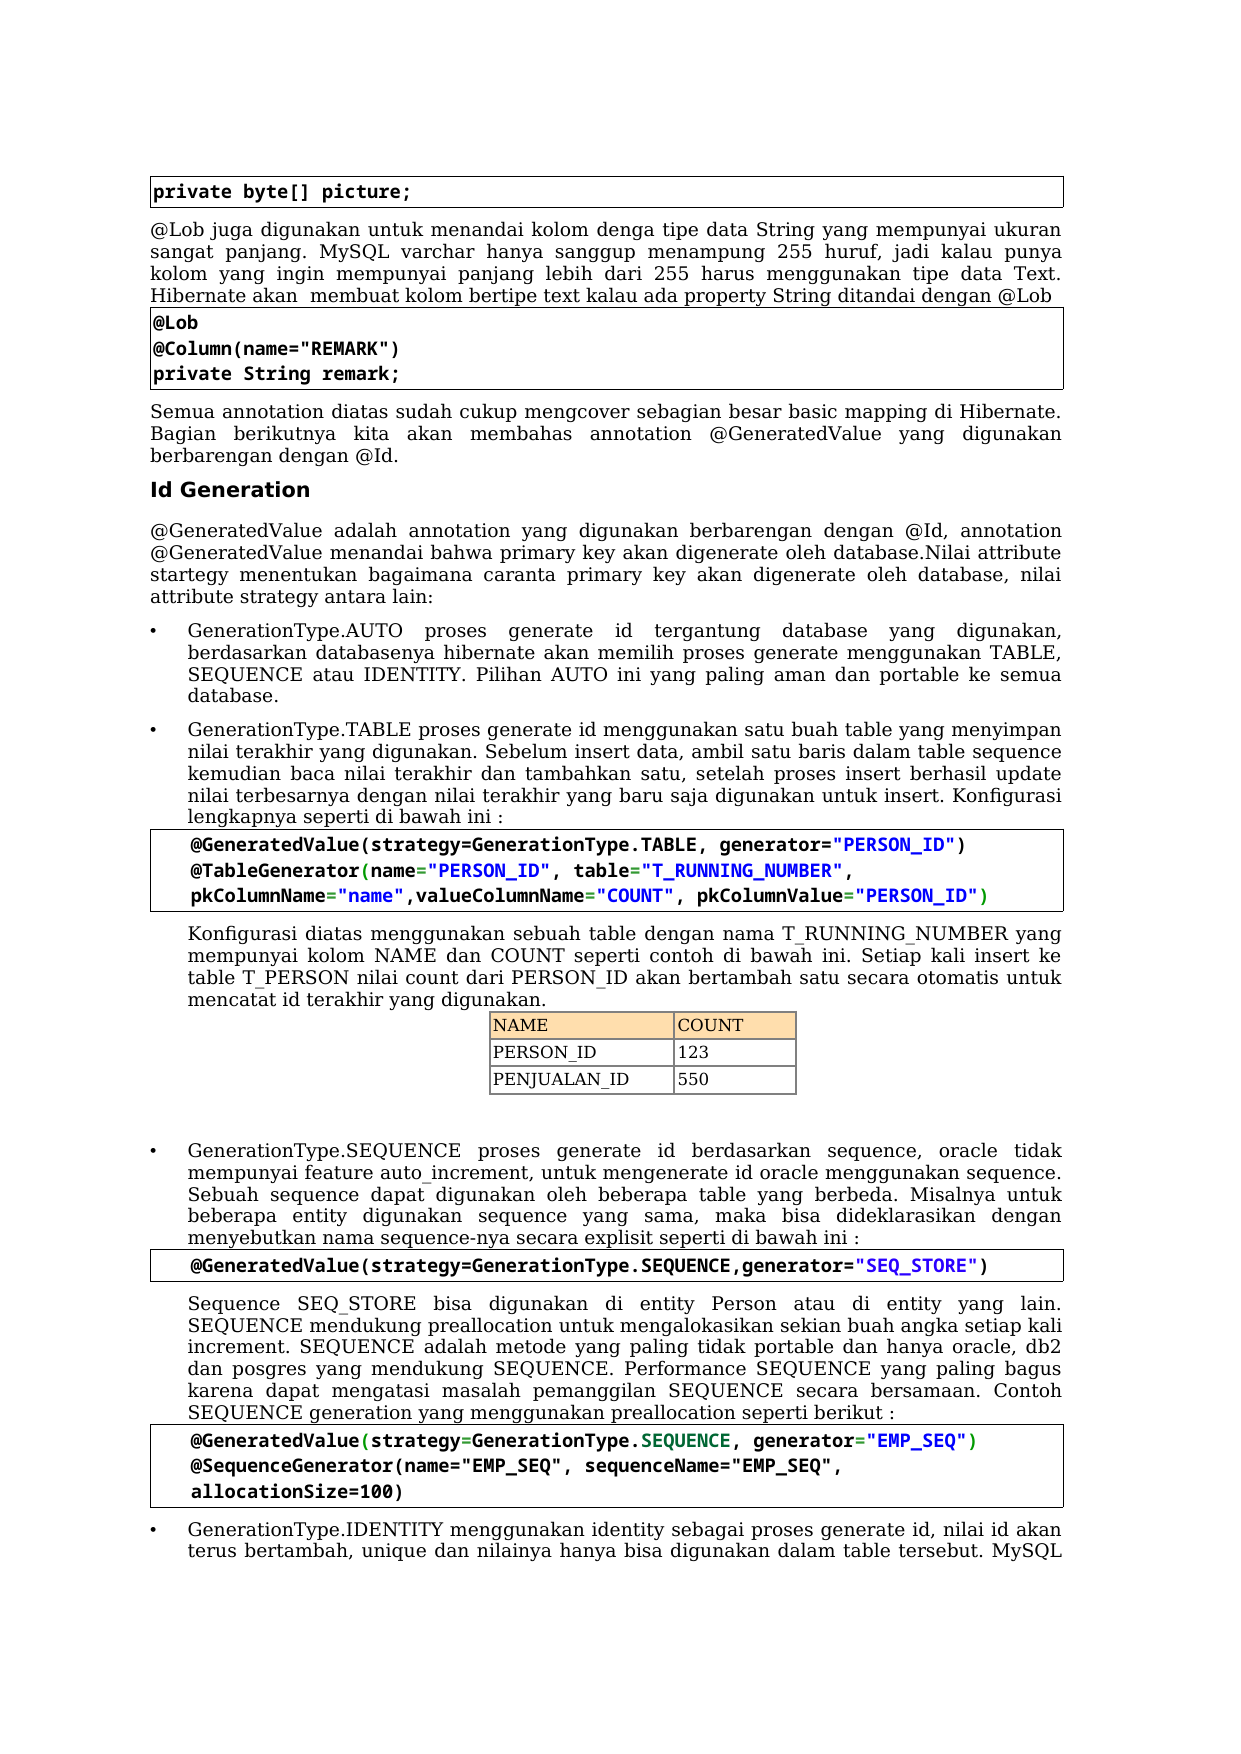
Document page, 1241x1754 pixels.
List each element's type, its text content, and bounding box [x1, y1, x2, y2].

list @GeneratedValue(strategy=GenerationType.TABLE, generator="PERSON_ID") @TableGenerator(name="PERSON_ID", table="T_RUNNING_NUMBER", pkColumnName="name",valueColumnName="COUNT", pkColumnValue="PERSON_ID") [151, 830, 1063, 911]
table_cell 550 [675, 1067, 795, 1092]
text @Lob [151, 308, 1063, 332]
list GenerationType.AUTO proses generate id tergantung database yang digunakan, berdasarkan databasenya hibernate akan memilih proses generate menggunakan TABLE, SEQUENCE atau IDENTITY. Pilihan AUTO ini yang paling aman dan portable ke semua database. [150, 620, 1063, 707]
list @SequenceGenerator(name="EMP_SEQ", sequenceName="EMP_SEQ", allocationSize=100) [151, 1449, 1063, 1507]
list GenerationType.IDENTITY menggunakan identity sebagai proses generate id, nilai id akan terus bertambah, unique dan nilainya hanya bisa digunakan dalam table tersebut. MySQL [150, 1519, 1063, 1562]
table_cell 123 [675, 1040, 795, 1065]
list GenerationType.SEQUENCE proses generate id berdasarkan sequence, oracle tidak mempunyai feature auto_increment, untuk mengenerate id oracle menggunakan sequence. Sebuah sequence dapat digunakan oleh beberapa table yang berbeda. Misalnya untuk beberapa entity digunakan sequence yang sama, maka bisa dideklarasikan dengan menyebutkan nama sequence-nya secara explisit seperti di bawah ini : [150, 1140, 1063, 1249]
text private byte[] picture; [151, 177, 1063, 207]
table_cell PERSON_ID [491, 1040, 673, 1065]
text Semua annotation diatas sudah cukup mengcover sebagian besar basic mapping di Hibernate. Bagian berikutnya kita akan membahas annotation @GeneratedValue yang digunakan berbarengan dengan @Id. [150, 401, 1063, 467]
table_header NAME [491, 1013, 673, 1038]
text @Column(name="REMARK") [151, 332, 1063, 358]
table_cell PENJUALAN_ID [491, 1067, 673, 1092]
text @Lob juga digunakan untuk menandai kolom denga tipe data String yang mempunyai ukuran sangat panjang. MySQL varchar hanya sanggup menampung 255 huruf, jadi kalau punya kolom yang ingin mempunyai panjang lebih dari 255 harus menggunakan tipe data Text. Hibernate akan membuat kolom bertipe text kalau ada property String ditandai dengan @Lob [150, 219, 1063, 307]
text private String remark; [151, 358, 1063, 389]
list GenerationType.TABLE proses generate id menggunakan satu buah table yang menyimpan nilai terakhir yang digunakan. Sebelum insert data, ambil satu baris dalam table sequence kemudian baca nilai terakhir dan tambahkan satu, setelah proses insert berhasil update nilai terbesarnya dengan nilai terakhir yang baru saja digunakan untuk insert. Konfigurasi lengkapnya seperti di bawah ini : [150, 719, 1063, 828]
list @GeneratedValue(strategy=GenerationType.SEQUENCE, generator="EMP_SEQ") [151, 1425, 1063, 1449]
text @GeneratedValue adalah annotation yang digunakan berbarengan dengan @Id, annotation @GeneratedValue menandai bahwa primary key akan digenerate oleh database.Nilai attribute startegy menentukan bagaimana caranta primary key akan digenerate oleh database, nilai attribute strategy antara lain: [150, 521, 1063, 608]
list Konfigurasi diatas menggunakan sebuah table dengan nama T_RUNNING_NUMBER yang mempunyai kolom NAME dan COUNT seperti contoh di bawah ini. Setiap kali insert ke table T_PERSON nilai count dari PERSON_ID akan bertambah satu secara otomatis untuk mencatat id terakhir yang digunakan. [150, 923, 1063, 1011]
table_header COUNT [675, 1013, 795, 1038]
list @GeneratedValue(strategy=GenerationType.SEQUENCE,generator="SEQ_STORE") [151, 1250, 1063, 1281]
subtitle Id Generation [150, 478, 1063, 503]
list Sequence SEQ_STORE bisa digunakan di entity Person atau di entity yang lain. SEQUENCE mendukung preallocation untuk mengalokasikan sekian buah angka setiap kali increment. SEQUENCE adalah metode yang paling tidak portable dan hanya oracle, db2 dan posgres yang mendukung SEQUENCE. Performance SEQUENCE yang paling bagus karena dapat mengatasi masalah pemanggilan SEQUENCE secara bersamaan. Contoh SEQUENCE generation yang menggunakan preallocation seperti berikut : [150, 1293, 1063, 1424]
